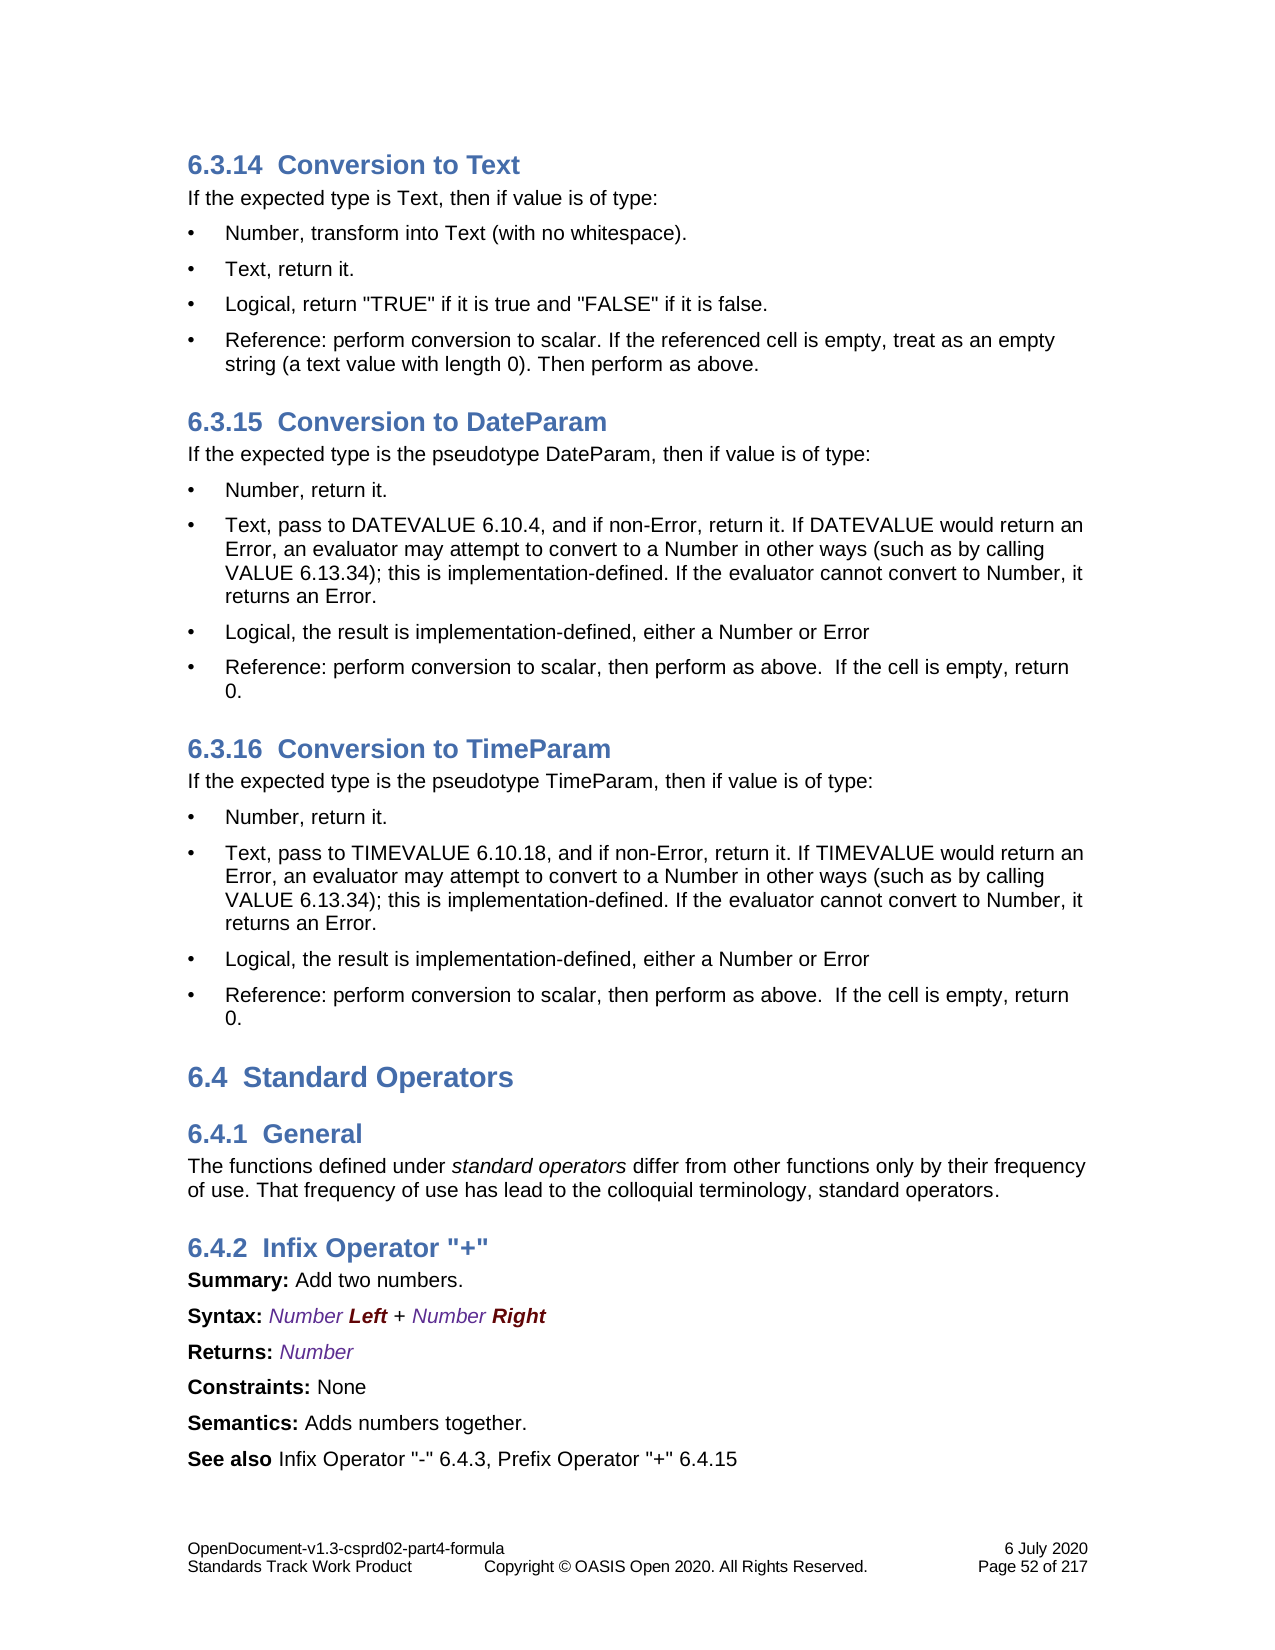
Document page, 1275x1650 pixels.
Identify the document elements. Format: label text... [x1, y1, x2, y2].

subtitle Conversion to DateParam [187, 407, 1088, 437]
subtitle General [187, 1119, 1088, 1149]
list Logical, return "TRUE" if it is true and "FALSE" if it is false. [187, 293, 1088, 316]
list Text, pass to TIMEVALUE 6.10.18, and if non-Error, return it. If TIMEVALUE would return an Error, an evaluator may attempt to convert to a Number in other ways (such as by calling VALUE 6.13.34); this is implementation-defined. If the evaluator cannot convert to Number, it returns an Error. [187, 841, 1088, 935]
text If the expected type is the pseudotype DateParam, then if value is of type: [187, 443, 1088, 466]
list Text, pass to DATEVALUE 6.10.4, and if non-Error, return it. If DATEVALUE would return an Error, an evaluator may attempt to convert to a Number in other ways (such as by calling VALUE 6.13.34); this is implementation-defined. If the evaluator cannot convert to Number, it returns an Error. [187, 514, 1088, 608]
list Text, return it. [187, 257, 1088, 281]
list Number, return it. [187, 478, 1088, 502]
text Semantics: Adds numbers together. [187, 1411, 1088, 1435]
list Reference: perform conversion to scalar, then perform as above. If the cell is empty, return 0. [187, 656, 1088, 703]
text Constraints: None [187, 1376, 1088, 1399]
list Reference: perform conversion to scalar, then perform as above. If the cell is empty, return 0. [187, 983, 1088, 1030]
subtitle Conversion to Text [187, 150, 1088, 180]
list Number, return it. [187, 806, 1088, 829]
subtitle Conversion to TimeParam [187, 734, 1088, 764]
text See also Infix Operator "-" 6.4.3, Prefix Operator "+" 6.4.15 [187, 1447, 1088, 1471]
text If the expected type is Text, then if value is of type: [187, 186, 1088, 209]
text If the expected type is the pseudotype TimeParam, then if value is of type: [187, 770, 1088, 793]
subtitle Standard Operators [187, 1061, 1088, 1094]
list Number, transform into Text (with no whitespace). [187, 222, 1088, 245]
list Reference: perform conversion to scalar. If the referenced cell is empty, treat as an empty string (a text value with length 0). Then perform as above. [187, 328, 1088, 376]
list Logical, the result is implementation-defined, either a Number or Error [187, 620, 1088, 644]
text The functions defined under standard operators differ from other functions only by their frequency of use. That frequency of use has lead to the colloquial terminology, standard operators. [187, 1155, 1088, 1202]
list Logical, the result is implementation-defined, either a Number or Error [187, 947, 1088, 971]
subtitle Infix Operator "+" [187, 1233, 1088, 1263]
text Summary: Add two numbers. [187, 1269, 1088, 1292]
text Syntax: Number Left + Number Right [187, 1304, 1088, 1328]
text Returns: Number [187, 1340, 1088, 1364]
